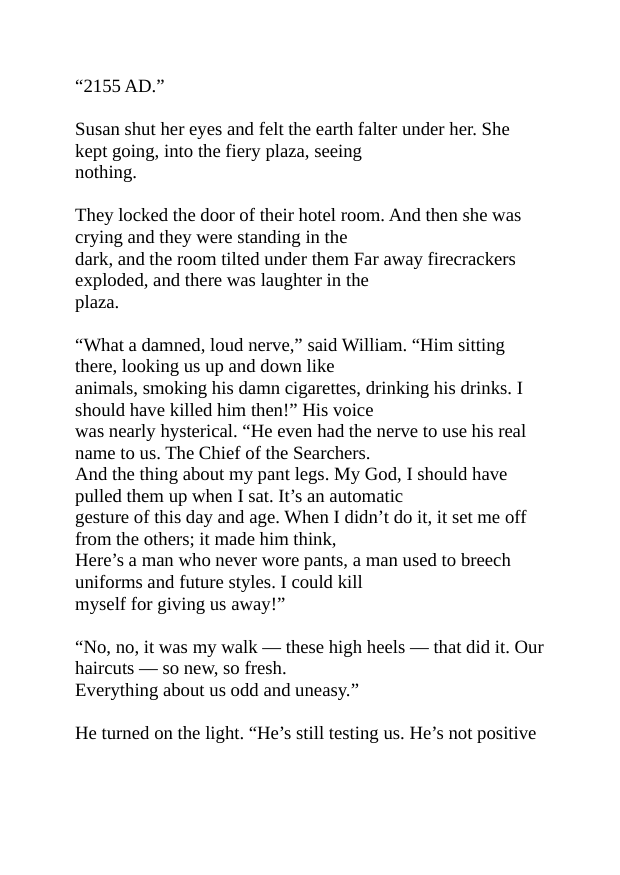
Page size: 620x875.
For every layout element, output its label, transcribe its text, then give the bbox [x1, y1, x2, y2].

text “2155 AD.” Susan shut her eyes and felt the earth falter under her. She kept going, into the fiery plaza, seeing nothing. They locked the door of their hotel room. And then she was crying and they were standing in the dark, and the room tilted under them Far away firecrackers exploded, and there was laughter in the plaza. “What a damned, loud nerve,” said William. “Him sitting there, looking us up and down like animals, smoking his damn cigarettes, drinking his drinks. I should have killed him then!” His voice was nearly hysterical. “He even had the nerve to use his real name to us. The Chief of the Searchers. And the thing about my pant legs. My God, I should have pulled them up when I sat. It’s an automatic gesture of this day and age. When I didn’t do it, it set me off from the others; it made him think, Here’s a man who never wore pants, a man used to breech uniforms and future styles. I could kill myself for giving us away!” “No, no, it was my walk — these high heels — that did it. Our haircuts — so new, so fresh. Everything about us odd and uneasy.” He turned on the light. “He’s still testing us. He’s not positive [75, 75, 544, 743]
